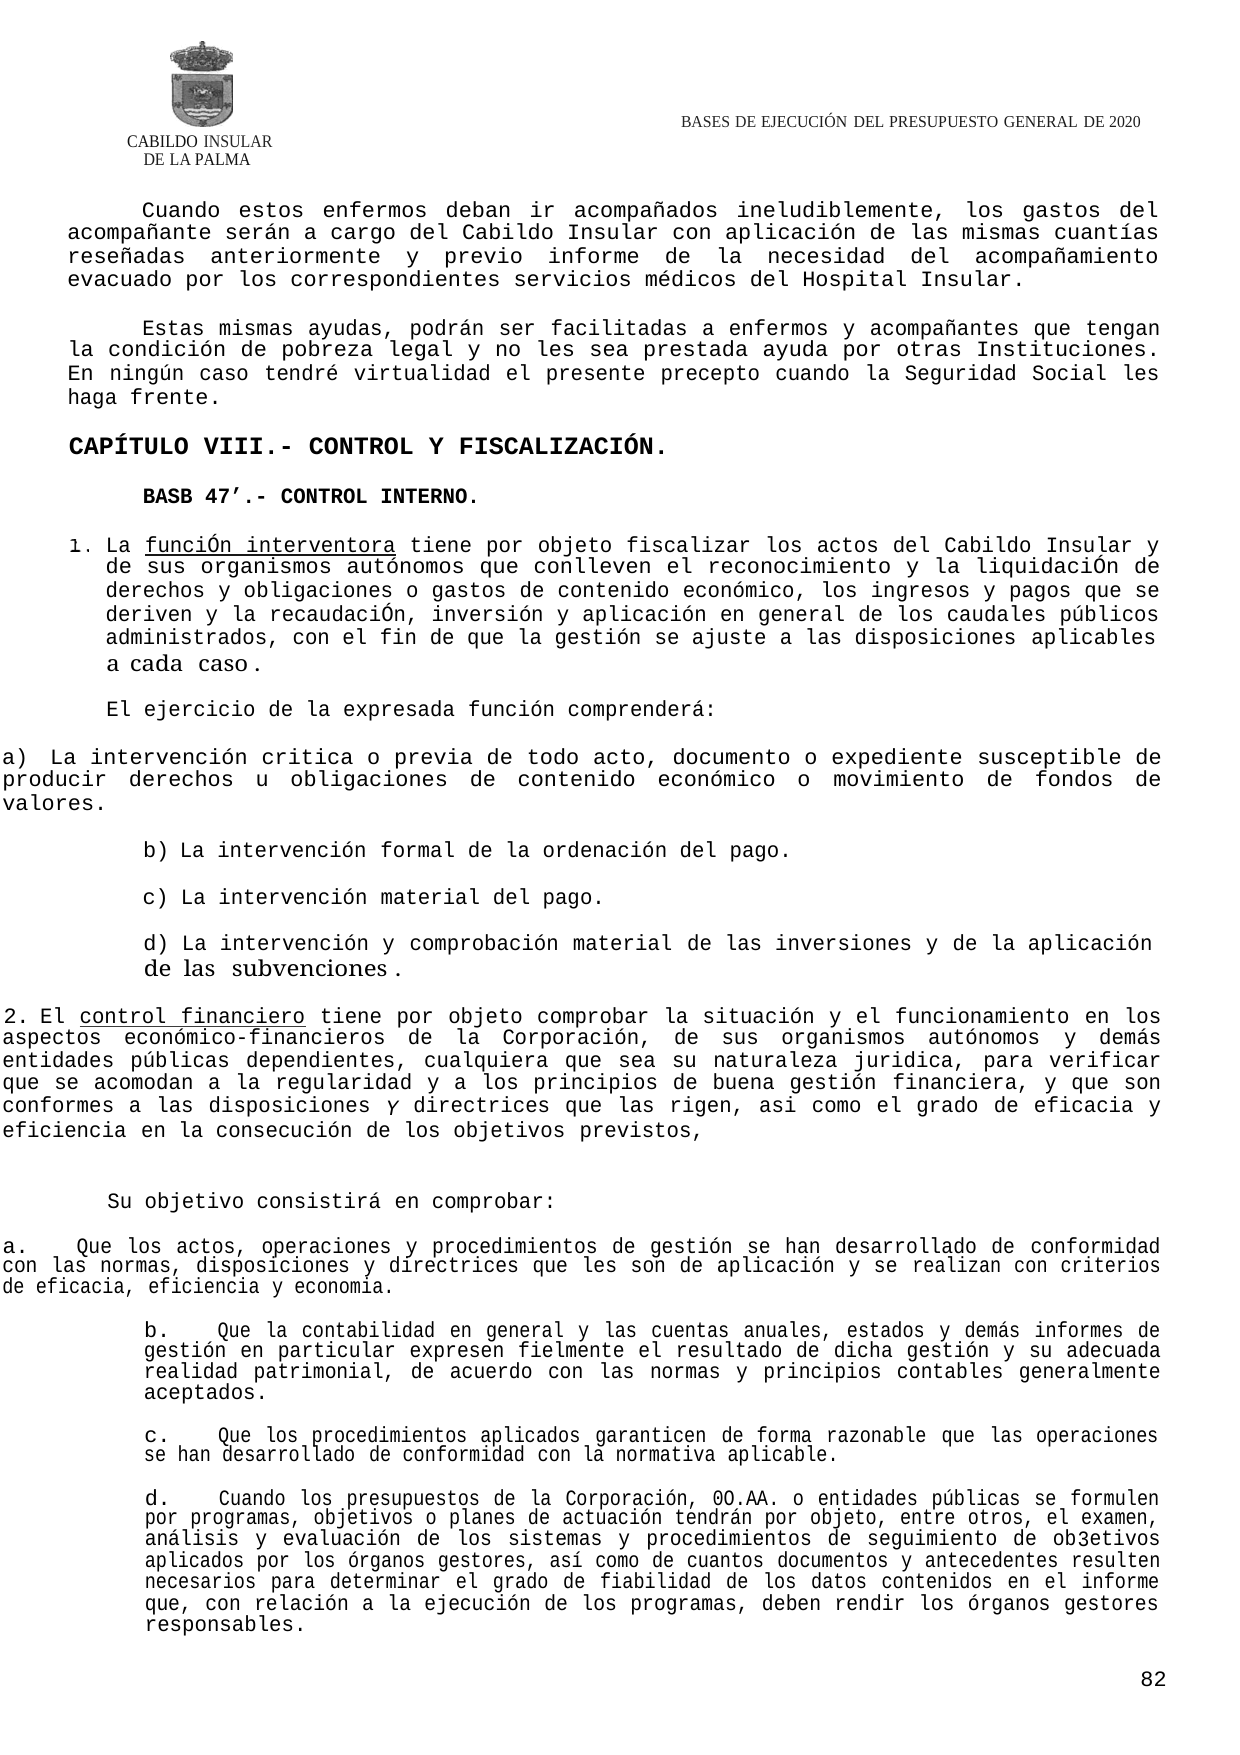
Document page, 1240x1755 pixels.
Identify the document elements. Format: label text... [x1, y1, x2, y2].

text Estas mismas ayudas, podrán ser facilitadas a enfermos y acompañantes que tengan la condición de pobreza legal y no les sea prestada ayuda por otras Instituciones. En ningún caso tendré virtualidad el presente precepto cuando la Seguridad Social les haga frente. [67, 316, 1161, 411]
picture [170, 41, 233, 127]
list Que los procedimientos aplicados garanticen de forma razonable que las operaciones se han desarrollado de conformidad con la normativa aplicable. [144, 1426, 1159, 1468]
list Que la contabilidad en general y las cuentas anuales, estados y demás informes de gestión en particular expresen fielmente el resultado de dicha gestión y su adecuada realidad patrimonial, de acuerdo con las normas y principios contables generalmente aceptados. [143, 1321, 1162, 1406]
list Cuando los presupuestos de la Corporación, 0O.AA. o entidades públicas se formulen por programas, objetivos o planes de actuación tendrán por objeto, entre otros, el examen, análisis y evaluación de los sistemas y procedimientos de seguimiento de ob3etivos aplicados por los órganos gestores, así como de cuantos documentos y antecedentes resulten necesarios para determinar el grado de fiabilidad de los datos contenidos en el informe que, con relación a la ejecución de los programas, deben rendir los órganos gestores responsables. [144, 1489, 1160, 1638]
text Su objetivo consistirá en comprobar: [107, 1190, 1237, 1215]
list La intervención formal de la ordenación del pago. [143, 839, 1237, 863]
list La intervención critica o previa de todo acto, documento o expediente susceptible de producir derechos u obligaciones de contenido económico o movimiento de fondos de valores. [2, 745, 1161, 817]
list La intervención material del pago. [142, 886, 1237, 911]
text a cada caso . [106, 651, 1237, 676]
subtitle CAPÍTULO VIII.- CONTROL Y FISCALIZACIÓN. [69, 434, 1237, 462]
text La funciÓn interventora tiene por objeto fiscalizar los actos del Cabildo Insular y de sus organismos autónomos que conlleven el reconocimiento y la liquidaciÓn de derechos y obligaciones o gastos de contenido económico, los ingresos y pagos que se deriven y la recaudaciÓn, inversión y aplicación en general de los caudales públicos administrados, con el fin de que la gestión se ajuste a las disposiciones aplicables [105, 533, 1161, 651]
text El ejercicio de la expresada función comprenderá: [106, 698, 1237, 723]
list Que los actos, operaciones y procedimientos de gestión se han desarrollado de conformidad con las normas, disposiciones y directrices que les son de aplicación y se realizan con criterios de eficacia, eficiencia y economia. [2, 1237, 1161, 1301]
text Cuando estos enfermos deban ir acompañados ineludiblemente, los gastos del acompañante serán a cargo del Cabildo Insular con aplicación de las mismas cuantías reseñadas anteriormente y previo informe de la necesidad del acompañamiento evacuado por los correspondientes servicios médicos del Hospital Insular. [67, 199, 1159, 293]
text de las subvenciones . [143, 955, 1237, 981]
list El control financiero tiene por objeto comprobar la situación y el funcionamiento en los aspectos económico-financieros de la Corporación, de sus organismos autónomos y demás entidades públicas dependientes, cualquiera que sea su naturaleza juridica, para verificar que se acomodan a la regularidad y a los principios de buena gestión financiera, y que son conformes a las disposiciones Y directrices que las rigen, asi como el grado de eficacia y eficiencia en la consecución de los objetivos previstos, [2, 1005, 1161, 1144]
list La intervención y comprobación material de las inversiones y de la aplicación [143, 933, 1237, 955]
picture [70, 539, 89, 552]
subtitle BASB 47’.- CONTROL INTERNO. [143, 485, 1237, 510]
